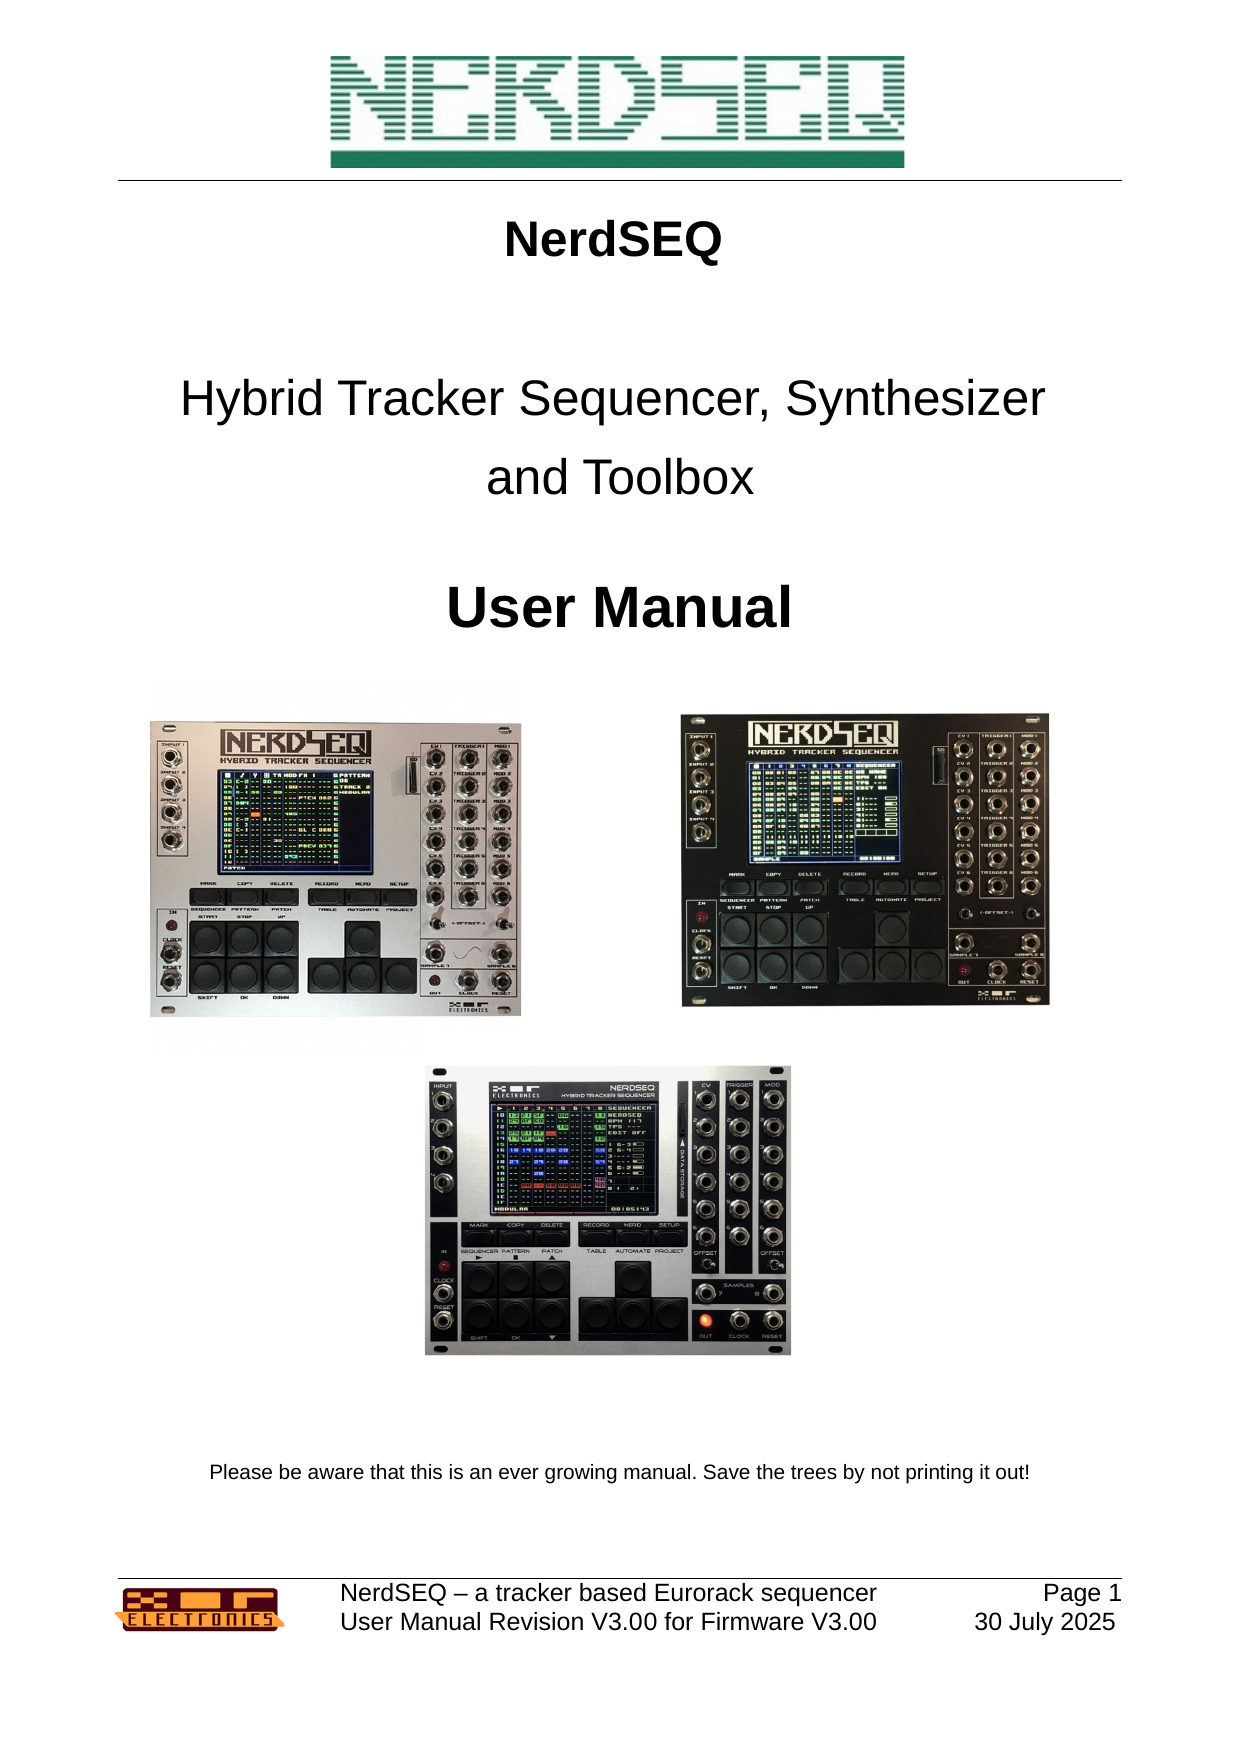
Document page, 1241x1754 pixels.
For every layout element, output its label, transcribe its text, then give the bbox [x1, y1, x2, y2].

text User Manual [118, 573, 1122, 640]
picture [150, 675, 1050, 1394]
text and Toolbox [118, 447, 1122, 505]
text Please be aware that this is an ever growing manual. Save the trees by not printing it out! [118, 1460, 1122, 1484]
picture [330, 56, 905, 168]
text Hybrid Tracker Sequencer, Synthesizer [118, 368, 1122, 426]
picture [115, 1584, 285, 1634]
text NerdSEQ [118, 209, 1122, 267]
